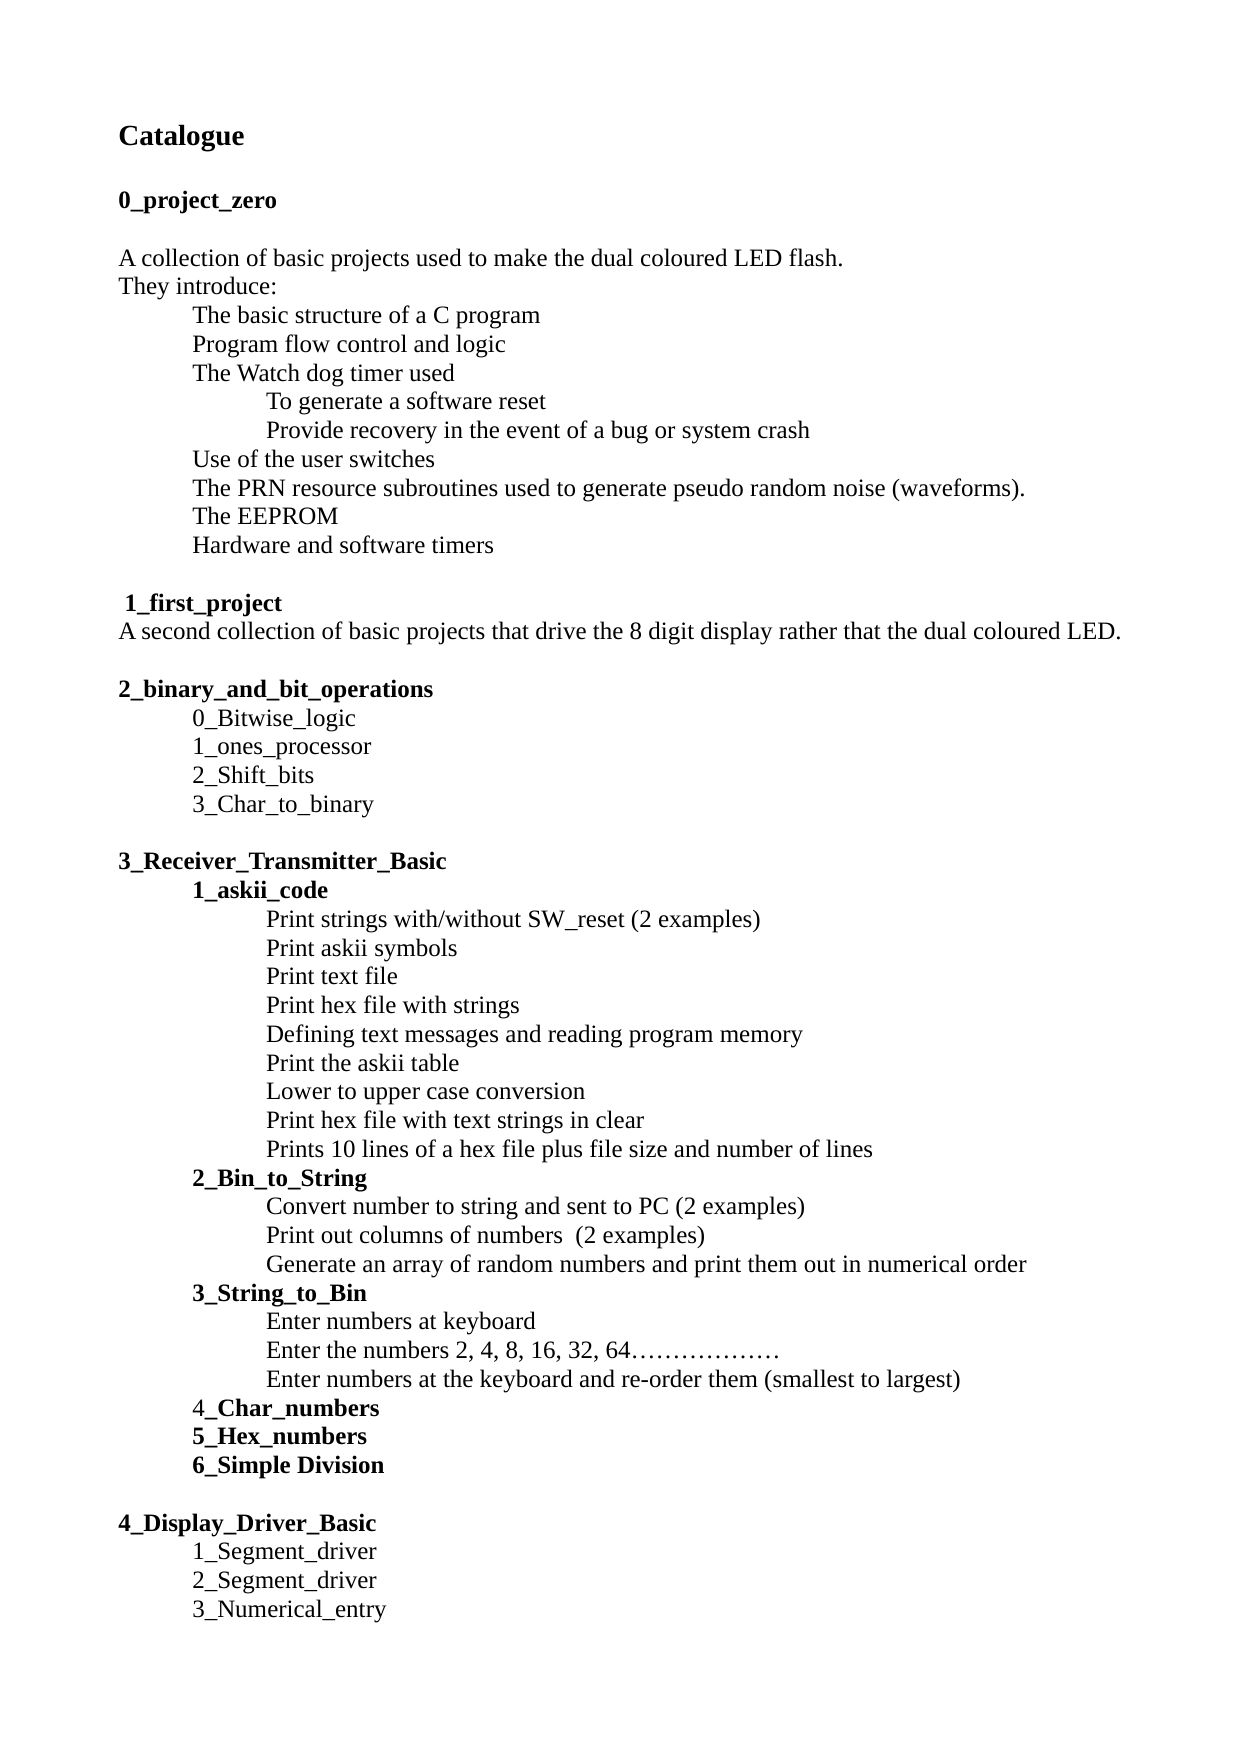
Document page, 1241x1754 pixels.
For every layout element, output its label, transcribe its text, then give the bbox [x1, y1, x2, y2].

text 3_Char_to_binary [118, 789, 1122, 818]
text 2_Bin_to_String [118, 1163, 1122, 1191]
text 6_Simple Division [118, 1450, 1122, 1479]
text 4_Display_Driver_Basic [118, 1508, 1122, 1536]
text 1_ones_processor [118, 731, 1122, 760]
text Generate an array of random numbers and print them out in numerical order [118, 1249, 1122, 1278]
text Defining text messages and reading program memory [118, 1019, 1122, 1048]
text The EEPROM [118, 501, 1122, 530]
text 2_Segment_driver [118, 1565, 1122, 1594]
text 3_Receiver_Transmitter_Basic [118, 846, 1122, 875]
text Print the askii table [118, 1048, 1122, 1076]
text They introduce: [118, 271, 1122, 300]
text Use of the user switches [118, 444, 1122, 473]
text The basic structure of a C program [118, 300, 1122, 329]
text 3_Numerical_entry [118, 1594, 1122, 1623]
text Print strings with/without SW_reset (2 examples) [118, 904, 1122, 933]
text 2_Shift_bits [118, 760, 1122, 789]
text 5_Hex_numbers [118, 1421, 1122, 1450]
text 3_String_to_Bin [118, 1278, 1122, 1306]
text A second collection of basic projects that drive the 8 digit display rather that the dual coloured LED. [118, 616, 1122, 645]
text Enter numbers at the keyboard and re-order them (smallest to largest) [118, 1364, 1122, 1393]
text Print out columns of numbers (2 examples) [118, 1220, 1122, 1249]
text To generate a software reset [118, 386, 1122, 415]
text Hardware and software timers [118, 530, 1122, 559]
text Print askii symbols [118, 933, 1122, 961]
text Convert number to string and sent to PC (2 examples) [118, 1191, 1122, 1220]
text A collection of basic projects used to make the dual coloured LED flash. [118, 243, 1122, 271]
text Print text file [118, 961, 1122, 990]
text 1_Segment_driver [118, 1536, 1122, 1565]
text 2_binary_and_bit_operations [118, 674, 1122, 703]
text Catalogue [118, 118, 1122, 152]
text Provide recovery in the event of a bug or system crash [118, 415, 1122, 444]
text Enter the numbers 2, 4, 8, 16, 32, 64……………… [118, 1335, 1122, 1364]
text The Watch dog timer used [118, 358, 1122, 386]
text Print hex file with text strings in clear [118, 1105, 1122, 1134]
text Enter numbers at keyboard [118, 1306, 1122, 1335]
text 0_project_zero [118, 185, 1122, 214]
text Lower to upper case conversion [118, 1076, 1122, 1105]
text 1_first_project [118, 588, 1122, 616]
text 4_Char_numbers [118, 1393, 1122, 1421]
text 0_Bitwise_logic [118, 703, 1122, 731]
text Program flow control and logic [118, 329, 1122, 358]
text Print hex file with strings [118, 990, 1122, 1019]
text Prints 10 lines of a hex file plus file size and number of lines [118, 1134, 1122, 1163]
text The PRN resource subroutines used to generate pseudo random noise (waveforms). [118, 473, 1122, 501]
text 1_askii_code [118, 875, 1122, 904]
